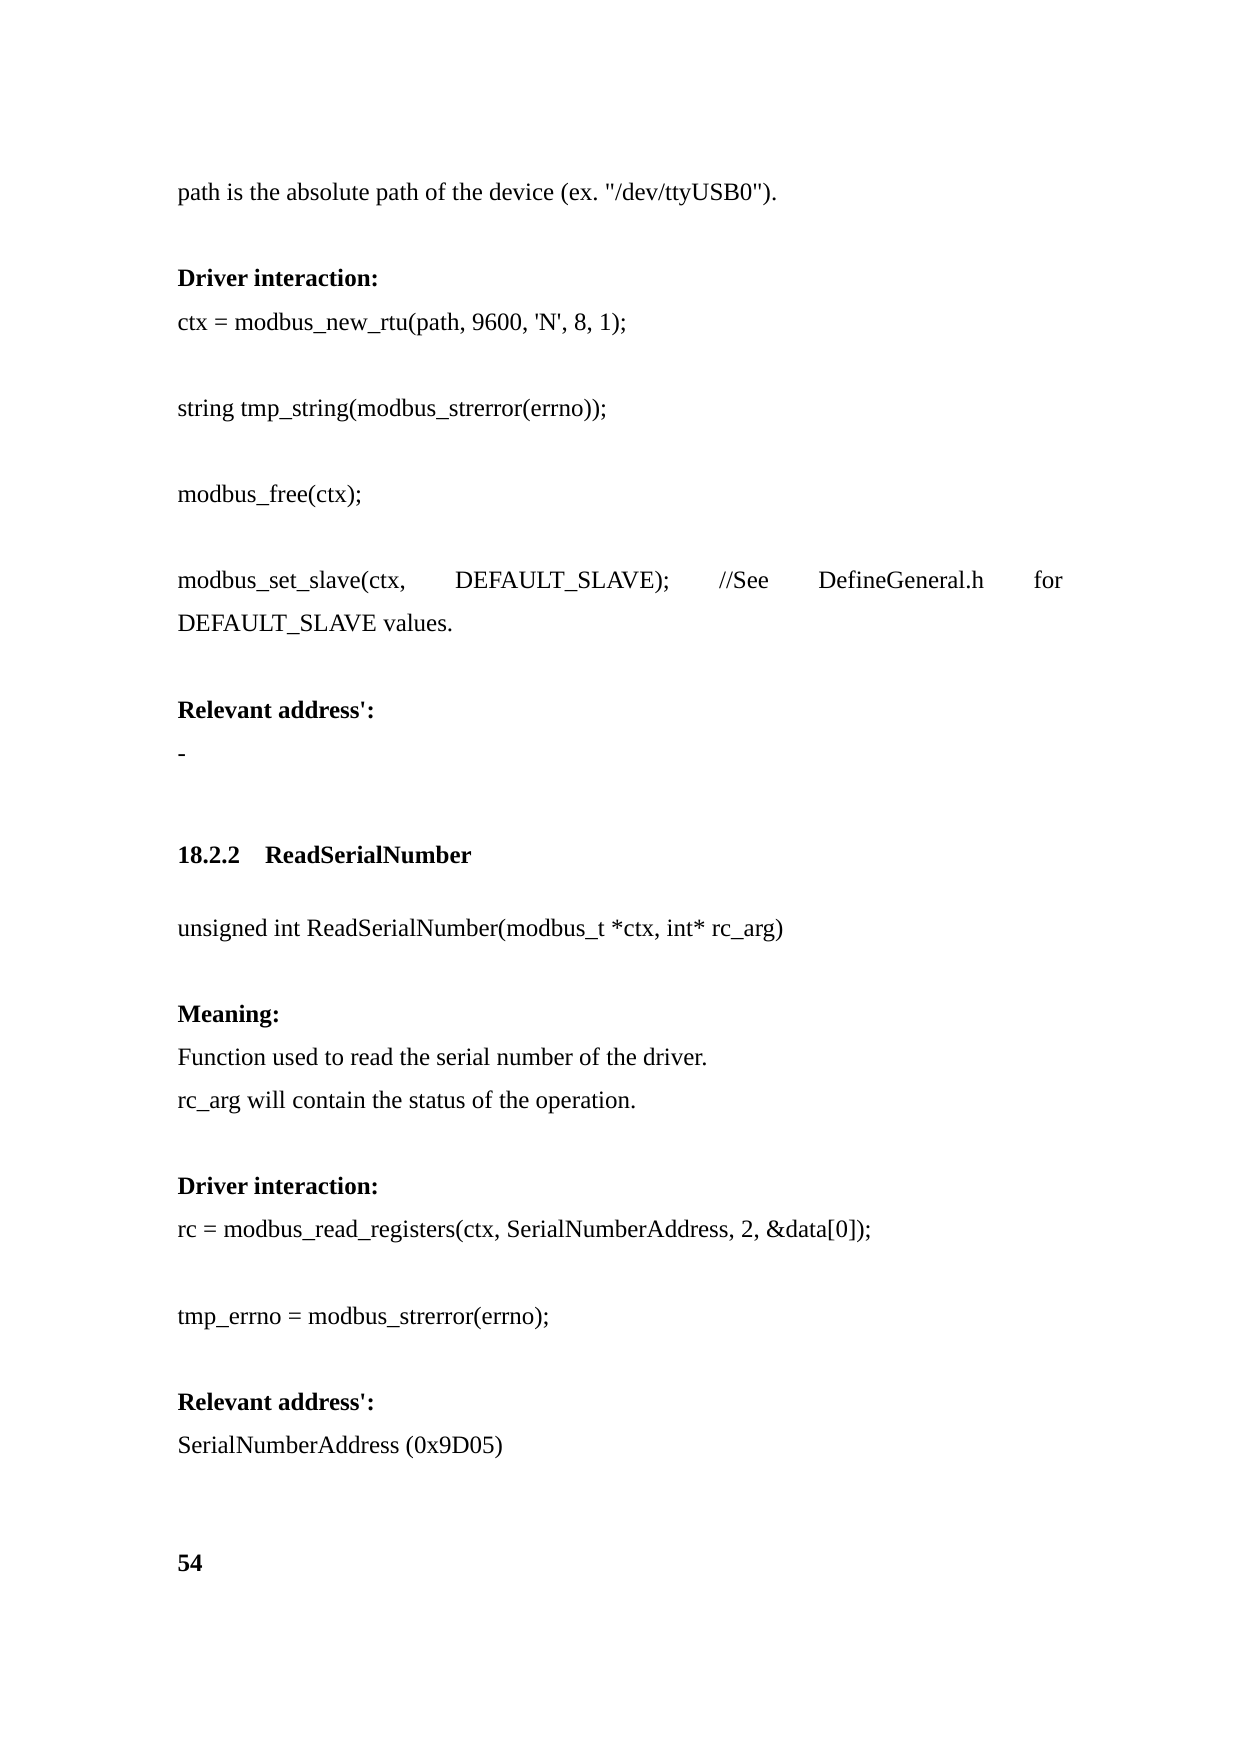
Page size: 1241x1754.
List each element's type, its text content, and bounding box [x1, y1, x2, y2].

text tmp_errno = modbus_strerror(errno); [177, 1301, 1063, 1329]
text Driver interaction: [177, 1171, 1063, 1200]
text - [177, 738, 1063, 767]
text path is the absolute path of the device (ex. "/dev/ttyUSB0"). [177, 177, 1063, 206]
text Driver interaction: [177, 263, 1063, 292]
text modbus_free(ctx); [177, 479, 1063, 508]
text string tmp_string(modbus_strerror(errno)); [177, 393, 1063, 422]
text SerialNumberAddress (0x9D05) [177, 1430, 1063, 1459]
text rc_arg will contain the status of the operation. [177, 1085, 1063, 1114]
text Function used to read the serial number of the driver. [177, 1042, 1063, 1071]
subtitle ReadSerialNumber [177, 840, 1063, 869]
text Meaning: [177, 999, 1063, 1028]
text Relevant address': [177, 1387, 1063, 1416]
text ctx = modbus_new_rtu(path, 9600, 'N', 8, 1); [177, 307, 1063, 335]
text unsigned int ReadSerialNumber(modbus_t *ctx, int* rc_arg) [177, 913, 1063, 941]
text modbus_set_slave(ctx, DEFAULT_SLAVE); //See DefineGeneral.h for DEFAULT_SLAVE values. [177, 565, 1063, 637]
text rc = modbus_read_registers(ctx, SerialNumberAddress, 2, &data[0]); [177, 1214, 1063, 1243]
text Relevant address': [177, 695, 1063, 723]
